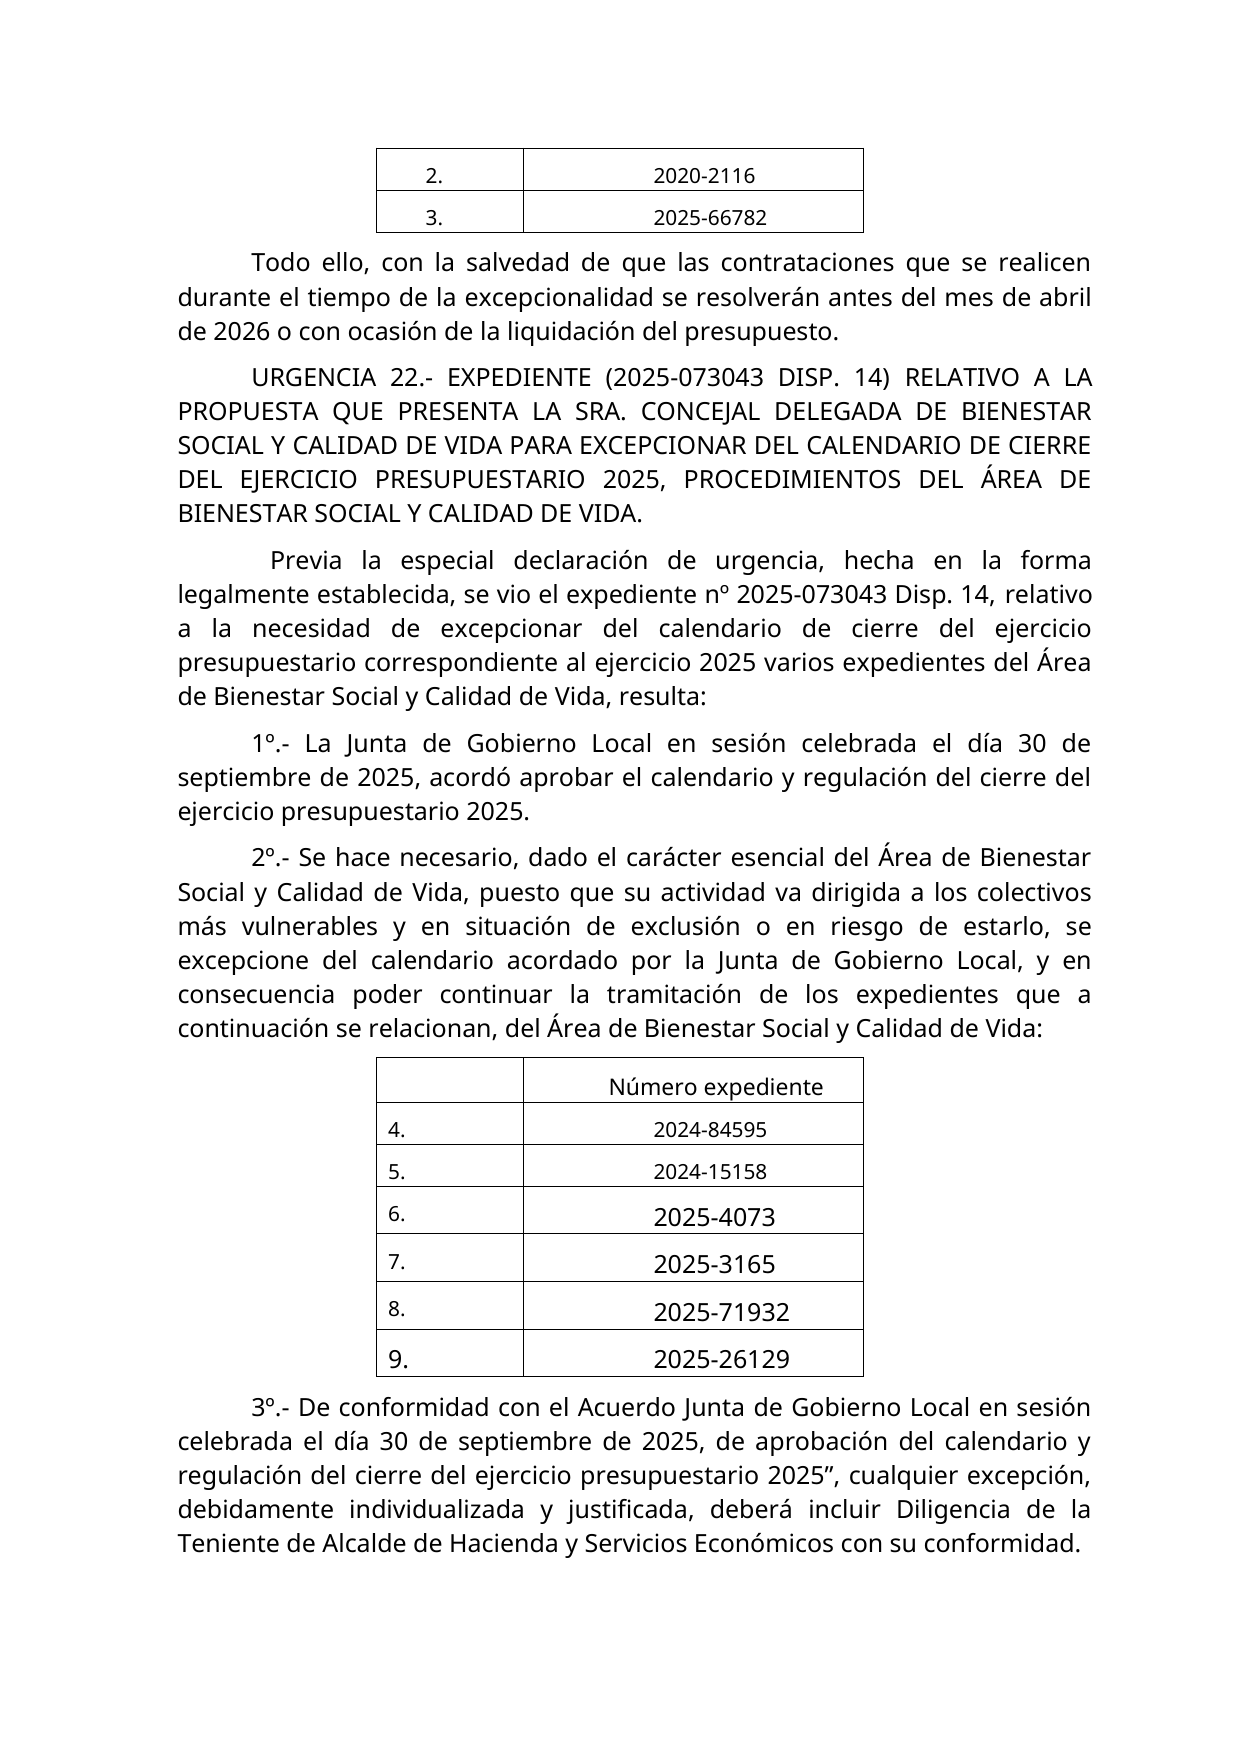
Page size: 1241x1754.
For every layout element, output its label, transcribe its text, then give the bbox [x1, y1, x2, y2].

text 2º.- Se hace necesario, dado el carácter esencial del Área de Bienestar Social y Calidad de Vida, puesto que su actividad va dirigida a los colectivos más vulnerables y en situación de exclusión o en riesgo de estarlo, se excepcione del calendario acordado por la Junta de Gobierno Local, y en consecuencia poder continuar la tramitación de los expedientes que a continuación se relacionan, del Área de Bienestar Social y Calidad de Vida: [177, 840, 1093, 1044]
table_cell 2024-15158 [524, 1145, 863, 1186]
table_cell [377, 1187, 523, 1233]
table_cell 2025-66782 [524, 191, 863, 232]
table_cell 2025-26129 [524, 1330, 863, 1376]
table_cell [377, 1330, 523, 1376]
table_cell 2025-3165 [524, 1234, 863, 1281]
table_cell 2. [377, 149, 523, 189]
text 3º.- De conformidad con el Acuerdo Junta de Gobierno Local en sesión celebrada el día 30 de septiembre de 2025, de aprobación del calendario y regulación del cierre del ejercicio presupuestario 2025”, cualquier excepción, debidamente individualizada y justificada, deberá incluir Diligencia de la Teniente de Alcalde de Hacienda y Servicios Económicos con su conformidad. [177, 1390, 1093, 1560]
table_cell 2024-84595 [524, 1103, 863, 1144]
table_header Número expediente [524, 1058, 863, 1102]
text Previa la especial declaración de urgencia, hecha en la forma legalmente establecida, se vio el expediente nº 2025-073043 Disp. 14, relativo a la necesidad de excepcionar del calendario de cierre del ejercicio presupuestario correspondiente al ejercicio 2025 varios expedientes del Área de Bienestar Social y Calidad de Vida, resulta: [177, 543, 1093, 713]
table_cell 2025-4073 [524, 1187, 863, 1233]
table_cell [377, 1282, 523, 1328]
table_cell 3. [377, 191, 523, 232]
text 1º.- La Junta de Gobierno Local en sesión celebrada el día 30 de septiembre de 2025, acordó aprobar el calendario y regulación del cierre del ejercicio presupuestario 2025. [177, 725, 1093, 828]
table_cell [377, 1234, 523, 1281]
table_cell 2025-71932 [524, 1282, 863, 1328]
table_cell [377, 1103, 523, 1144]
text URGENCIA 22.- EXPEDIENTE (2025-073043 DISP. 14) RELATIVO A LA PROPUESTA QUE PRESENTA LA SRA. CONCEJAL DELEGADA DE BIENESTAR SOCIAL Y CALIDAD DE VIDA PARA EXCEPCIONAR DEL CALENDARIO DE CIERRE DEL EJERCICIO PRESUPUESTARIO 2025, PROCEDIMIENTOS DEL ÁREA DE BIENESTAR SOCIAL Y CALIDAD DE VIDA. [177, 360, 1093, 530]
table_cell 2020-2116 [524, 149, 863, 189]
table_cell [377, 1145, 523, 1186]
table_header [377, 1058, 523, 1102]
text Todo ello, con la salvedad de que las contrataciones que se realicen durante el tiempo de la excepcionalidad se resolverán antes del mes de abril de 2026 o con ocasión de la liquidación del presupuesto. [177, 245, 1093, 347]
